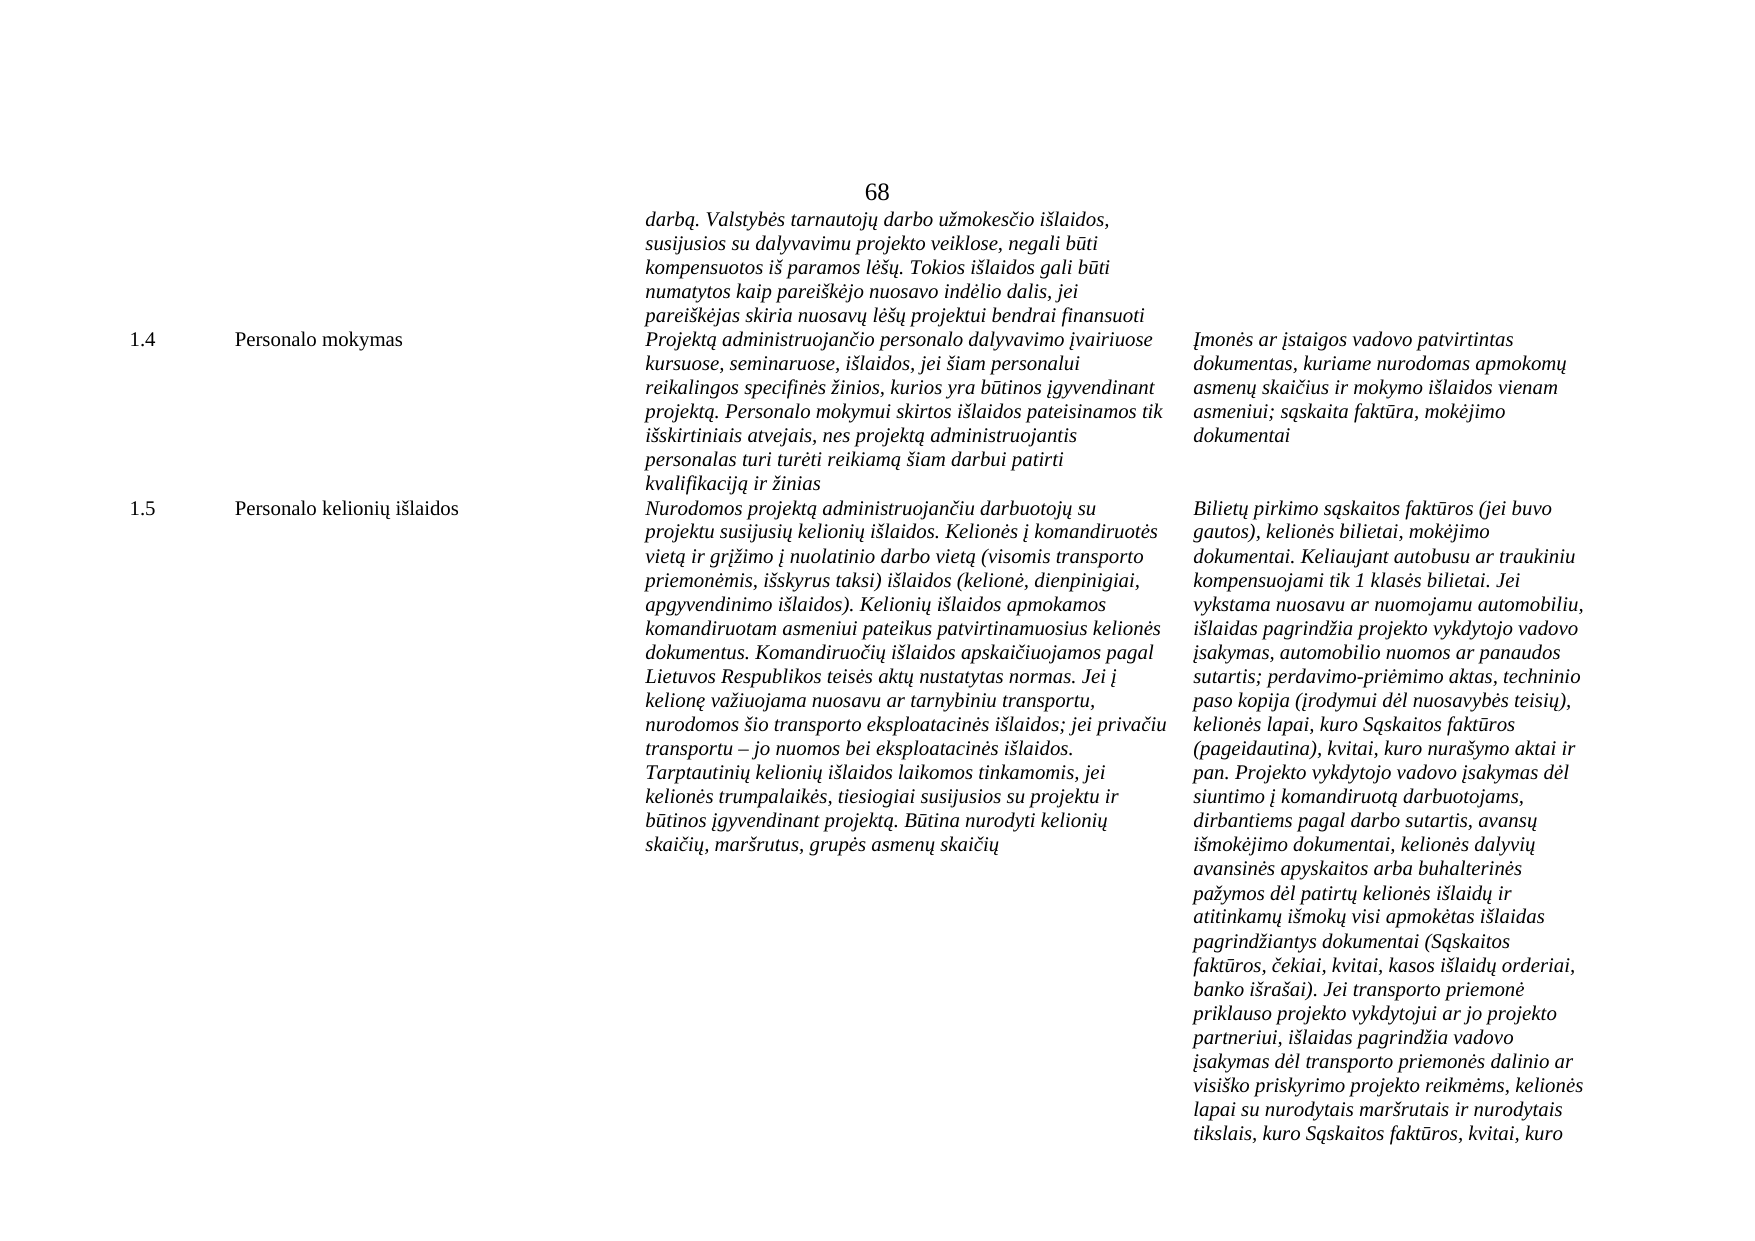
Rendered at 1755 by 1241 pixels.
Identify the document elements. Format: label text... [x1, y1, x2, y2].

table_cell 1.4 [118, 327, 223, 495]
table_cell 1.5 [118, 495, 223, 1145]
table_cell Personalo mokymas [223, 327, 634, 495]
table_cell Personalo kelionių išlaidos [223, 495, 634, 1145]
table_cell [1599, 207, 1636, 327]
table_cell Projektą administruojančio personalo dalyvavimo įvairiuose kursuose, seminaruose, išlaidos, jei šiam personalui reikalingos specifinės žinios, kurios yra būtinos įgyvendinant projektą. Personalo mokymui skirtos išlaidos pateisinamos tik išskirtiniais atvejais, nes projektą administruojantis personalas turi turėti reikiamą šiam darbui patirti kvalifikaciją ir žinias [634, 327, 1182, 495]
table_cell Nurodomos projektą administruojančiu darbuotojų su projektu susijusių kelionių išlaidos. Kelionės į komandiruotės vietą ir grįžimo į nuolatinio darbo vietą (visomis transporto priemonėmis, išskyrus taksi) išlaidos (kelionė, dienpinigiai, apgyvendinimo išlaidos). Kelionių išlaidos apmokamos komandiruotam asmeniui pateikus patvirtinamuosius kelionės dokumentus. Komandiruočių išlaidos apskaičiuojamos pagal Lietuvos Respublikos teisės aktų nustatytas normas. Jei į kelionę važiuojama nuosavu ar tarnybiniu transportu, nurodomos šio transporto eksploatacinės išlaidos; jei privačiu transportu – jo nuomos bei eksploatacinės išlaidos. Tarptautinių kelionių išlaidos laikomos tinkamomis, jei kelionės trumpalaikės, tiesiogiai susijusios su projektu ir būtinos įgyvendinant projektą. Būtina nurodyti kelionių skaičių, maršrutus, grupės asmenų skaičių [634, 495, 1182, 1145]
table_cell [223, 207, 634, 327]
table_cell [1182, 207, 1599, 327]
table_cell Bilietų pirkimo sąskaitos faktūros (jei buvo gautos), kelionės bilietai, mokėjimo dokumentai. Keliaujant autobusu ar traukiniu kompensuojami tik 1 klasės bilietai. Jei vykstama nuosavu ar nuomojamu automobiliu, išlaidas pagrindžia projekto vykdytojo vadovo įsakymas, automobilio nuomos ar panaudos sutartis; perdavimo-priėmimo aktas, techninio paso kopija (įrodymui dėl nuosavybės teisių), kelionės lapai, kuro Sąskaitos faktūros (pageidautina), kvitai, kuro nurašymo aktai ir pan. Projekto vykdytojo vadovo įsakymas dėl siuntimo į komandiruotą darbuotojams, dirbantiems pagal darbo sutartis, avansų išmokėjimo dokumentai, kelionės dalyvių avansinės apyskaitos arba buhalterinės pažymos dėl patirtų kelionės išlaidų ir atitinkamų išmokų visi apmokėtas išlaidas pagrindžiantys dokumentai (Sąskaitos faktūros, čekiai, kvitai, kasos išlaidų orderiai, banko išrašai). Jei transporto priemonė priklauso projekto vykdytojui ar jo projekto partneriui, išlaidas pagrindžia vadovo įsakymas dėl transporto priemonės dalinio ar visiško priskyrimo projekto reikmėms, kelionės lapai su nurodytais maršrutais ir nurodytais tikslais, kuro Sąskaitos faktūros, kvitai, kuro [1182, 495, 1599, 1145]
table_cell darbą. Valstybės tarnautojų darbo užmokesčio išlaidos, susijusios su dalyvavimu projekto veiklose, negali būti kompensuotos iš paramos lėšų. Tokios išlaidos gali būti numatytos kaip pareiškėjo nuosavo indėlio dalis, jei pareiškėjas skiria nuosavų lėšų projektui bendrai finansuoti [634, 207, 1182, 327]
table_cell [1599, 327, 1636, 495]
table_cell Įmonės ar įstaigos vadovo patvirtintas dokumentas, kuriame nurodomas apmokomų asmenų skaičius ir mokymo išlaidos vienam asmeniui; sąskaita faktūra, mokėjimo dokumentai [1182, 327, 1599, 495]
table_cell [118, 207, 223, 327]
table_cell [1599, 495, 1636, 1145]
